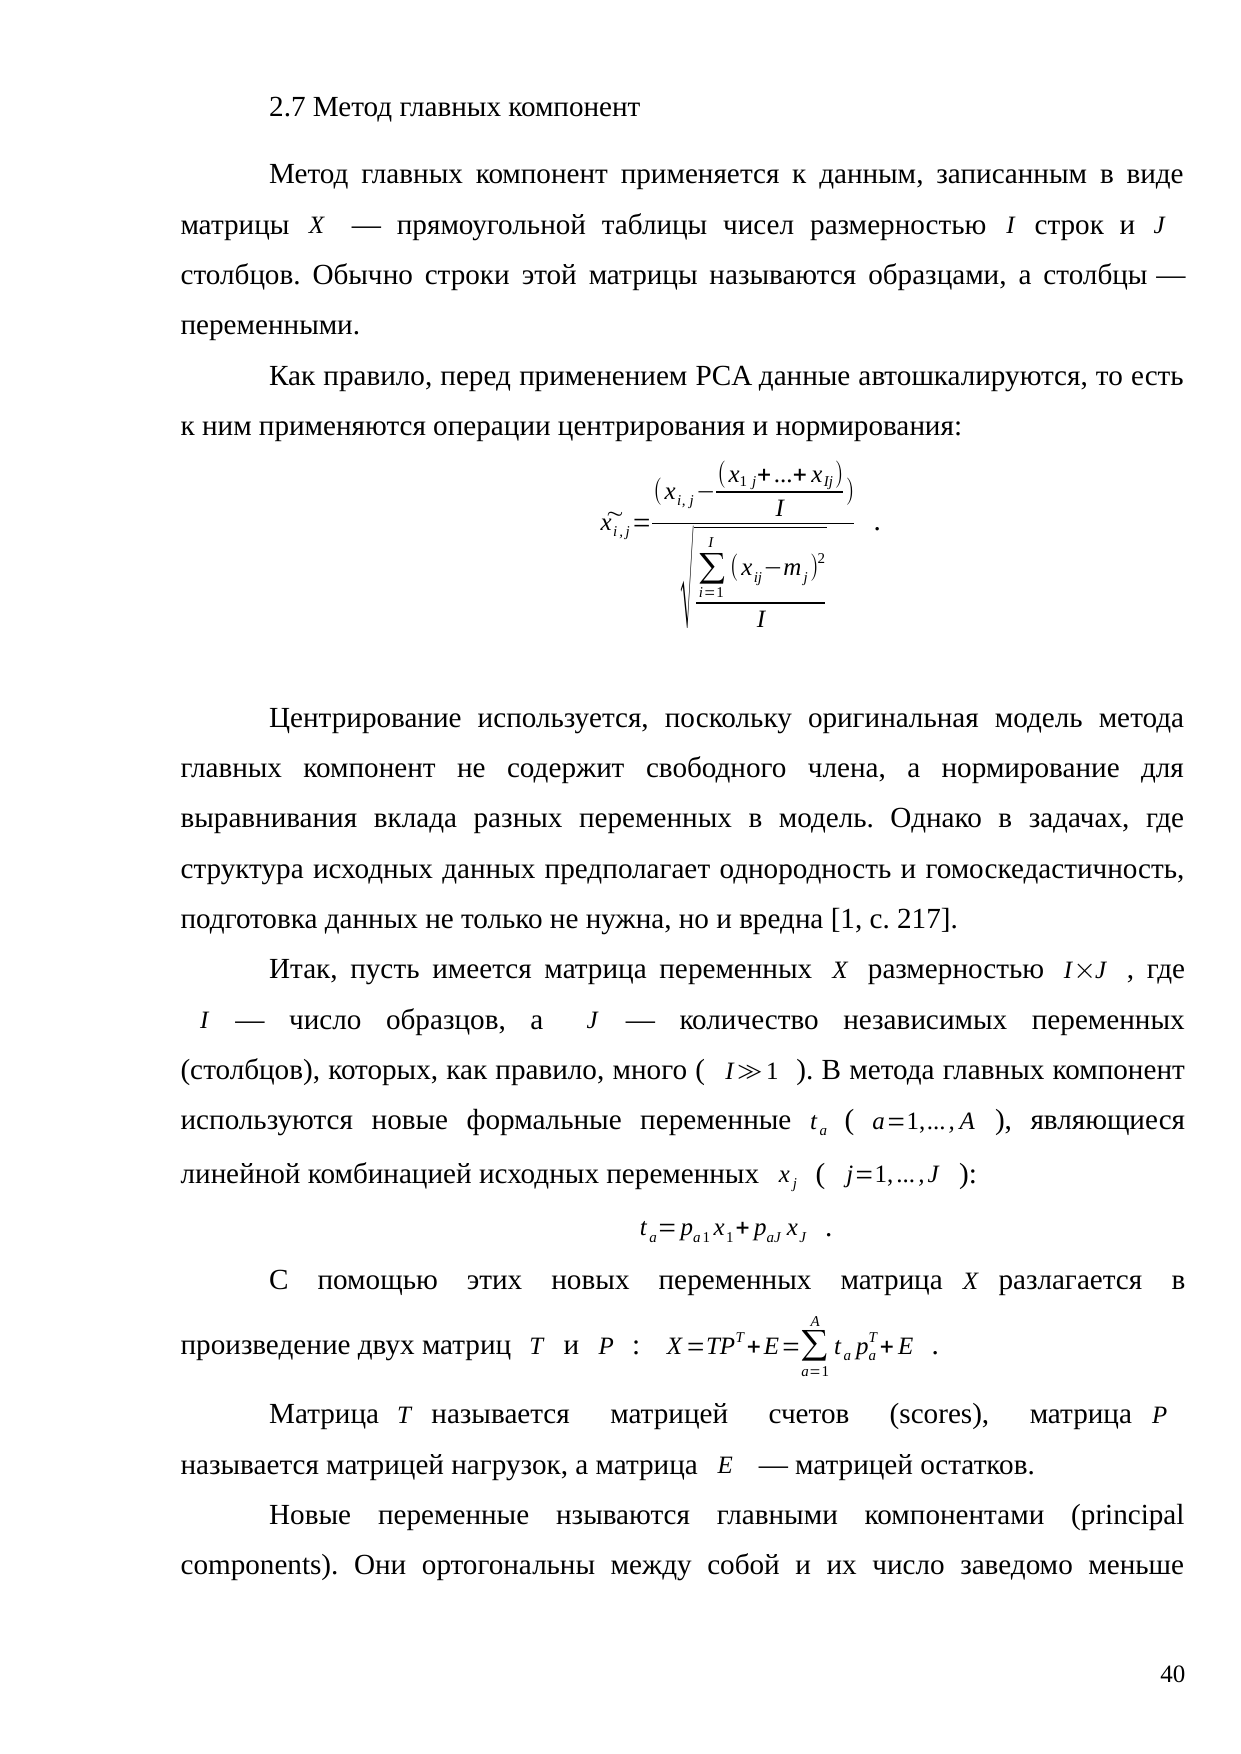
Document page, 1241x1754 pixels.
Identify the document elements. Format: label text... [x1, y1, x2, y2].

text Итак, пусть имеется матрица переменныхразмерностью, где — число образцов, а — количество независимых переменных (столбцов), которых, как правило, много (). В метода главных компонент используются новые формальные переменные(), являющиеся линейной комбинацией исходных переменных(): [180, 952, 1185, 1192]
text Как правило, перед применением PCA данные автошкалируются, то есть к ним применяются операции центрирования и нормирования: [180, 358, 1185, 442]
text . [180, 1209, 1185, 1245]
text 2.7 Метод главных компонент [180, 89, 1185, 123]
text Новые переменные нзываются главными компонентами (principal components). Они ортогональны между собой и их число заведомо меньше [180, 1497, 1185, 1581]
text Центрирование используется, поскольку оригинальная модель метода главных компонент не содержит свободного члена, а нормирование для выравнивания вклада разных переменных в модель. Однако в задачах, где структура исходных данных предполагает однородность и гомоскедастичность, подготовка данных не только не нужна, но и вредна [1, c. 217]. [180, 700, 1185, 935]
text . [180, 458, 1185, 633]
text Матрицаназывается матрицей счетов (scores), матрицаназывается матрицей нагрузок, а матрица — матрицей остатков. [180, 1397, 1185, 1480]
text Метод главных компонент применяется к данным, записанным в виде матрицы — прямоугольной таблицы чисел размерностьюстрок истолбцов. Обычно строки этой матрицы называются образцами, а столбцы — переменными. [180, 157, 1185, 341]
text С помощью этих новых переменных матрицаразлагается в произведение двух матрици: . [180, 1262, 1185, 1380]
